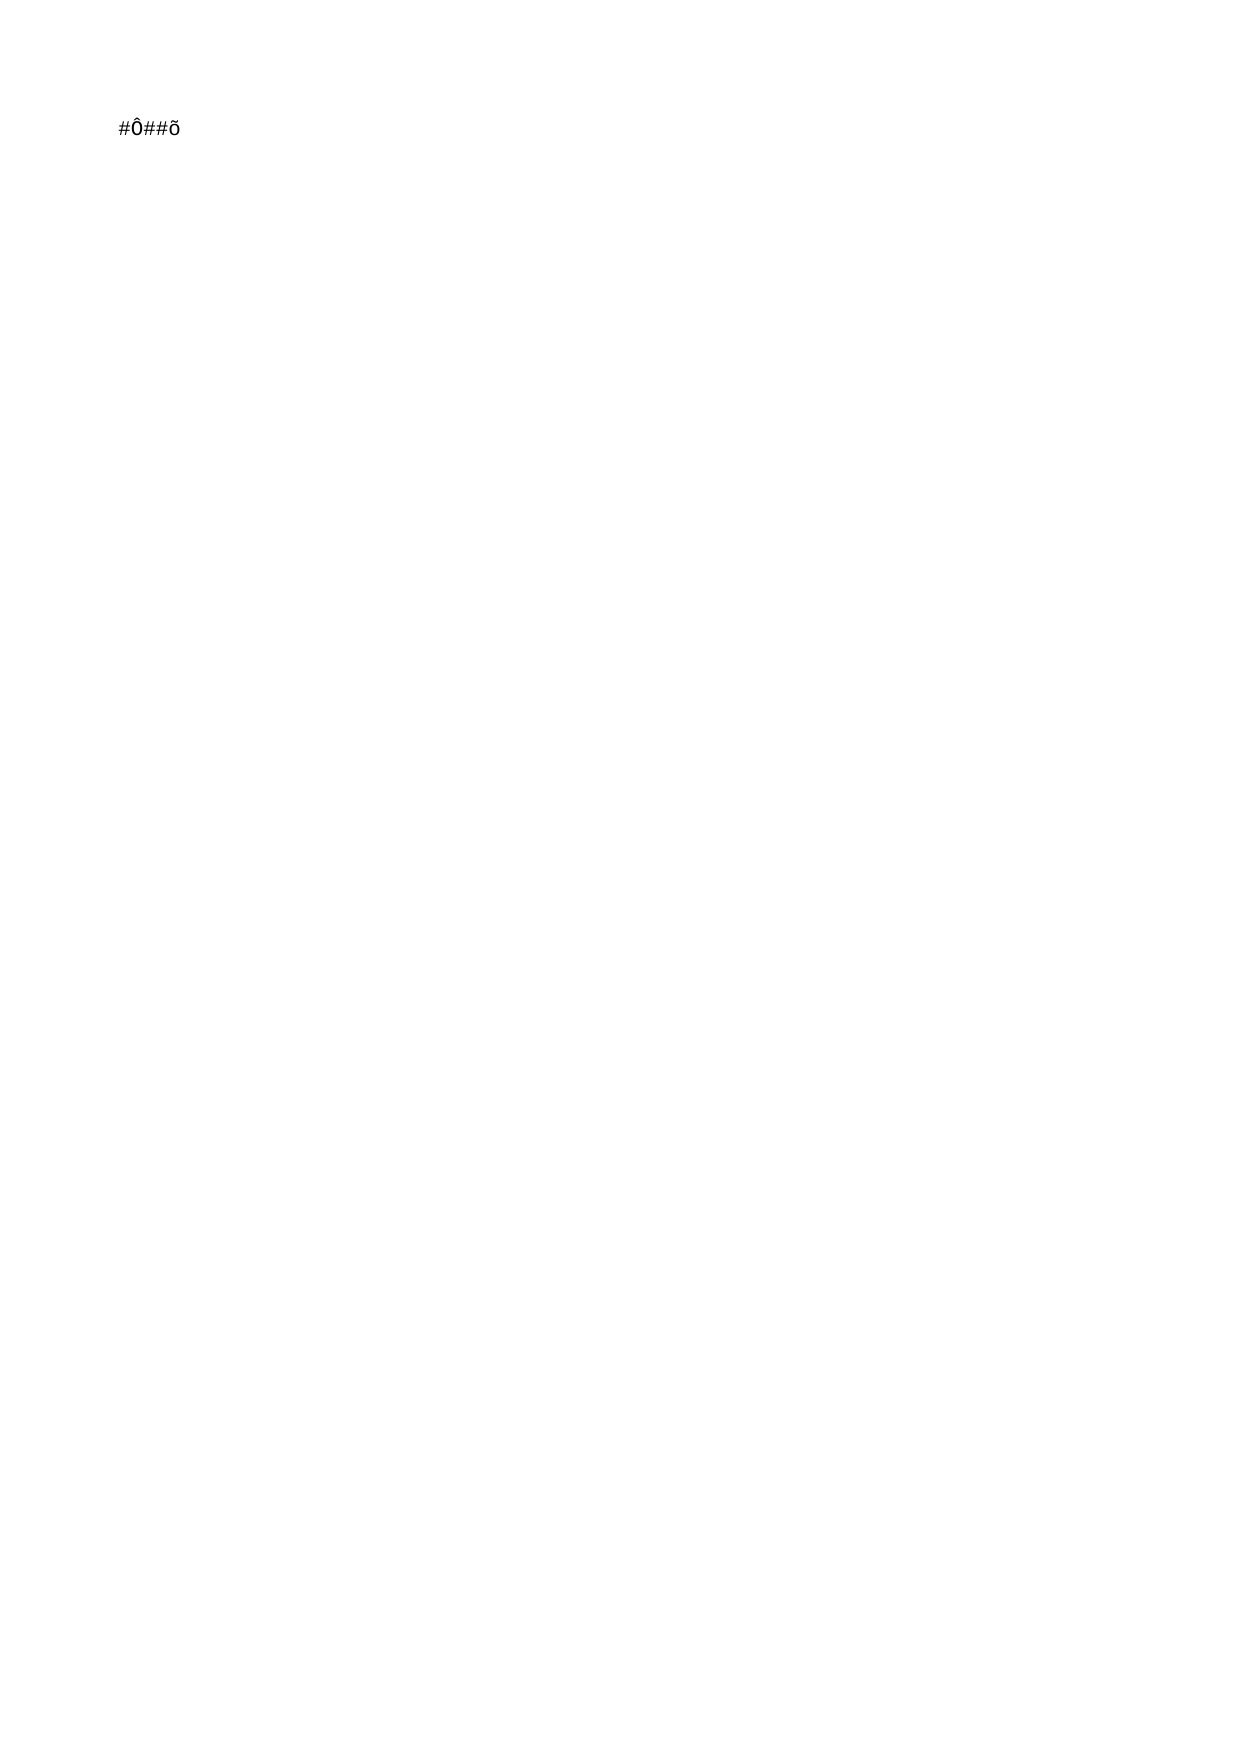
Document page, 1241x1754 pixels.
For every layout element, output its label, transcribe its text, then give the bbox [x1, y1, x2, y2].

text #Ô##õ [118, 118, 1122, 142]
